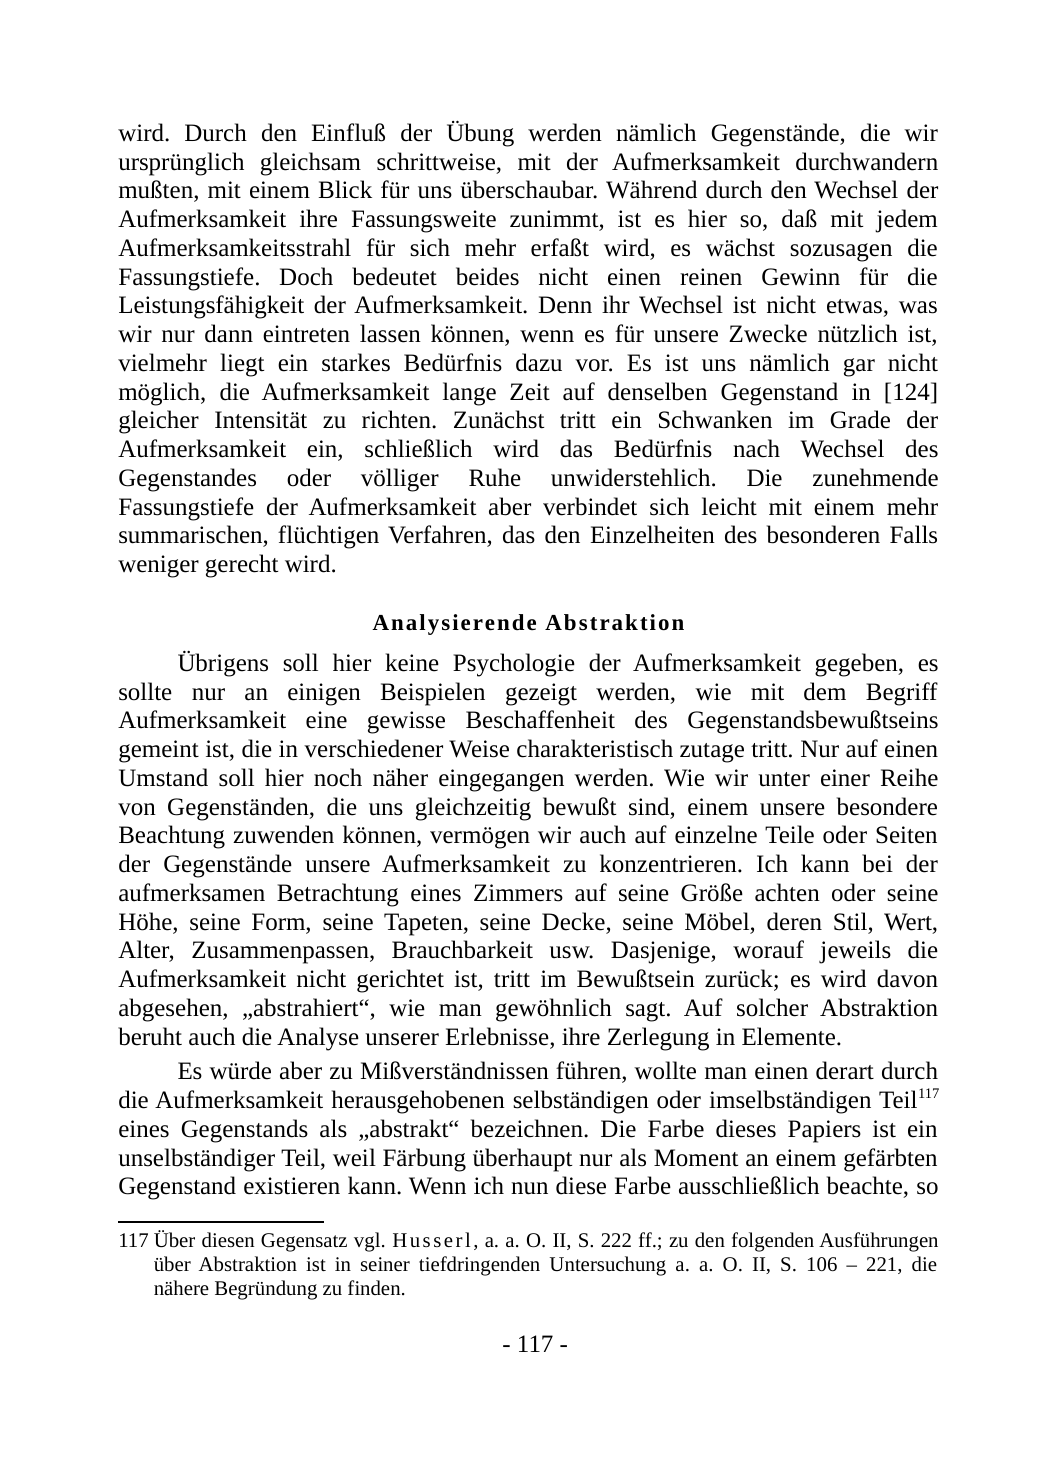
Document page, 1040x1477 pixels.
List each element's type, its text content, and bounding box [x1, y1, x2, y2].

subtitle Analysierende Abstraktion [118, 609, 939, 635]
text Es würde aber zu Mißverständnissen führen, wollte man einen derart durch die Aufmerksamkeit herausgehobenen selbständigen oder imselbständigen Teil eines Gegenstands als „abstrakt“ bezeichnen. Die Farbe dieses Papiers ist ein unselbständiger Teil, weil Färbung überhaupt nur als Moment an einem gefärbten Gegenstand existieren kann. Wenn ich nun diese Farbe ausschließlich beachte, so [118, 1056, 939, 1200]
text Über diesen Gegensatz vgl. Husserl, a. a. O. II, S. 222 ff.; zu den folgenden Ausführungen über Abstraktion ist in seiner tiefdringenden Untersuchung a. a. O. II, S. 106 – 221, die nähere Begründung zu finden. [118, 1228, 939, 1300]
text wird. Durch den Einfluß der Übung werden nämlich Gegenstände, die wir ursprünglich gleichsam schrittweise, mit der Aufmerksamkeit durchwandern mußten, mit einem Blick für uns überschaubar. Während durch den Wechsel der Aufmerksamkeit ihre Fassungsweite zunimmt, ist es hier so, daß mit jedem Aufmerksamkeitsstrahl für sich mehr erfaßt wird, es wächst sozusagen die Fassungstiefe. Doch bedeutet beides nicht einen reinen Gewinn für die Leistungsfähigkeit der Aufmerksamkeit. Denn ihr Wechsel ist nicht etwas, was wir nur dann eintreten lassen können, wenn es für unsere Zwecke nützlich ist, vielmehr liegt ein starkes Bedürfnis dazu vor. Es ist uns nämlich gar nicht möglich, die Aufmerksamkeit lange Zeit auf denselben Gegenstand in [124] gleicher Intensität zu richten. Zunächst tritt ein Schwanken im Grade der Aufmerksamkeit ein, schließlich wird das Bedürfnis nach Wechsel des Gegenstandes oder völliger Ruhe unwiderstehlich. Die zunehmende Fassungstiefe der Aufmerksamkeit aber verbindet sich leicht mit einem mehr summarischen, flüchtigen Verfahren, das den Einzelheiten des besonderen Falls weniger gerecht wird. [118, 118, 939, 578]
text Übrigens soll hier keine Psychologie der Aufmerksamkeit gegeben, es sollte nur an einigen Beispielen gezeigt werden, wie mit dem Begriff Aufmerksamkeit eine gewisse Beschaffenheit des Gegenstandsbewußtseins gemeint ist, die in verschiedener Weise charakteristisch zutage tritt. Nur auf einen Umstand soll hier noch näher eingegangen werden. Wie wir unter einer Reihe von Gegenständen, die uns gleichzeitig bewußt sind, einem unsere besondere Beachtung zuwenden können, vermögen wir auch auf einzelne Teile oder Seiten der Gegenstände unsere Aufmerksamkeit zu konzentrieren. Ich kann bei der aufmerksamen Betrachtung eines Zimmers auf seine Größe achten oder seine Höhe, seine Form, seine Tapeten, seine Decke, seine Möbel, deren Stil, Wert, Alter, Zusammenpassen, Brauchbarkeit usw. Dasjenige, worauf jeweils die Aufmerksamkeit nicht gerichtet ist, tritt im Bewußtsein zurück; es wird davon abgesehen, „abstrahiert“, wie man gewöhnlich sagt. Auf solcher Abstraktion beruht auch die Analyse unserer Erlebnisse, ihre Zerlegung in Elemente. [118, 648, 939, 1050]
